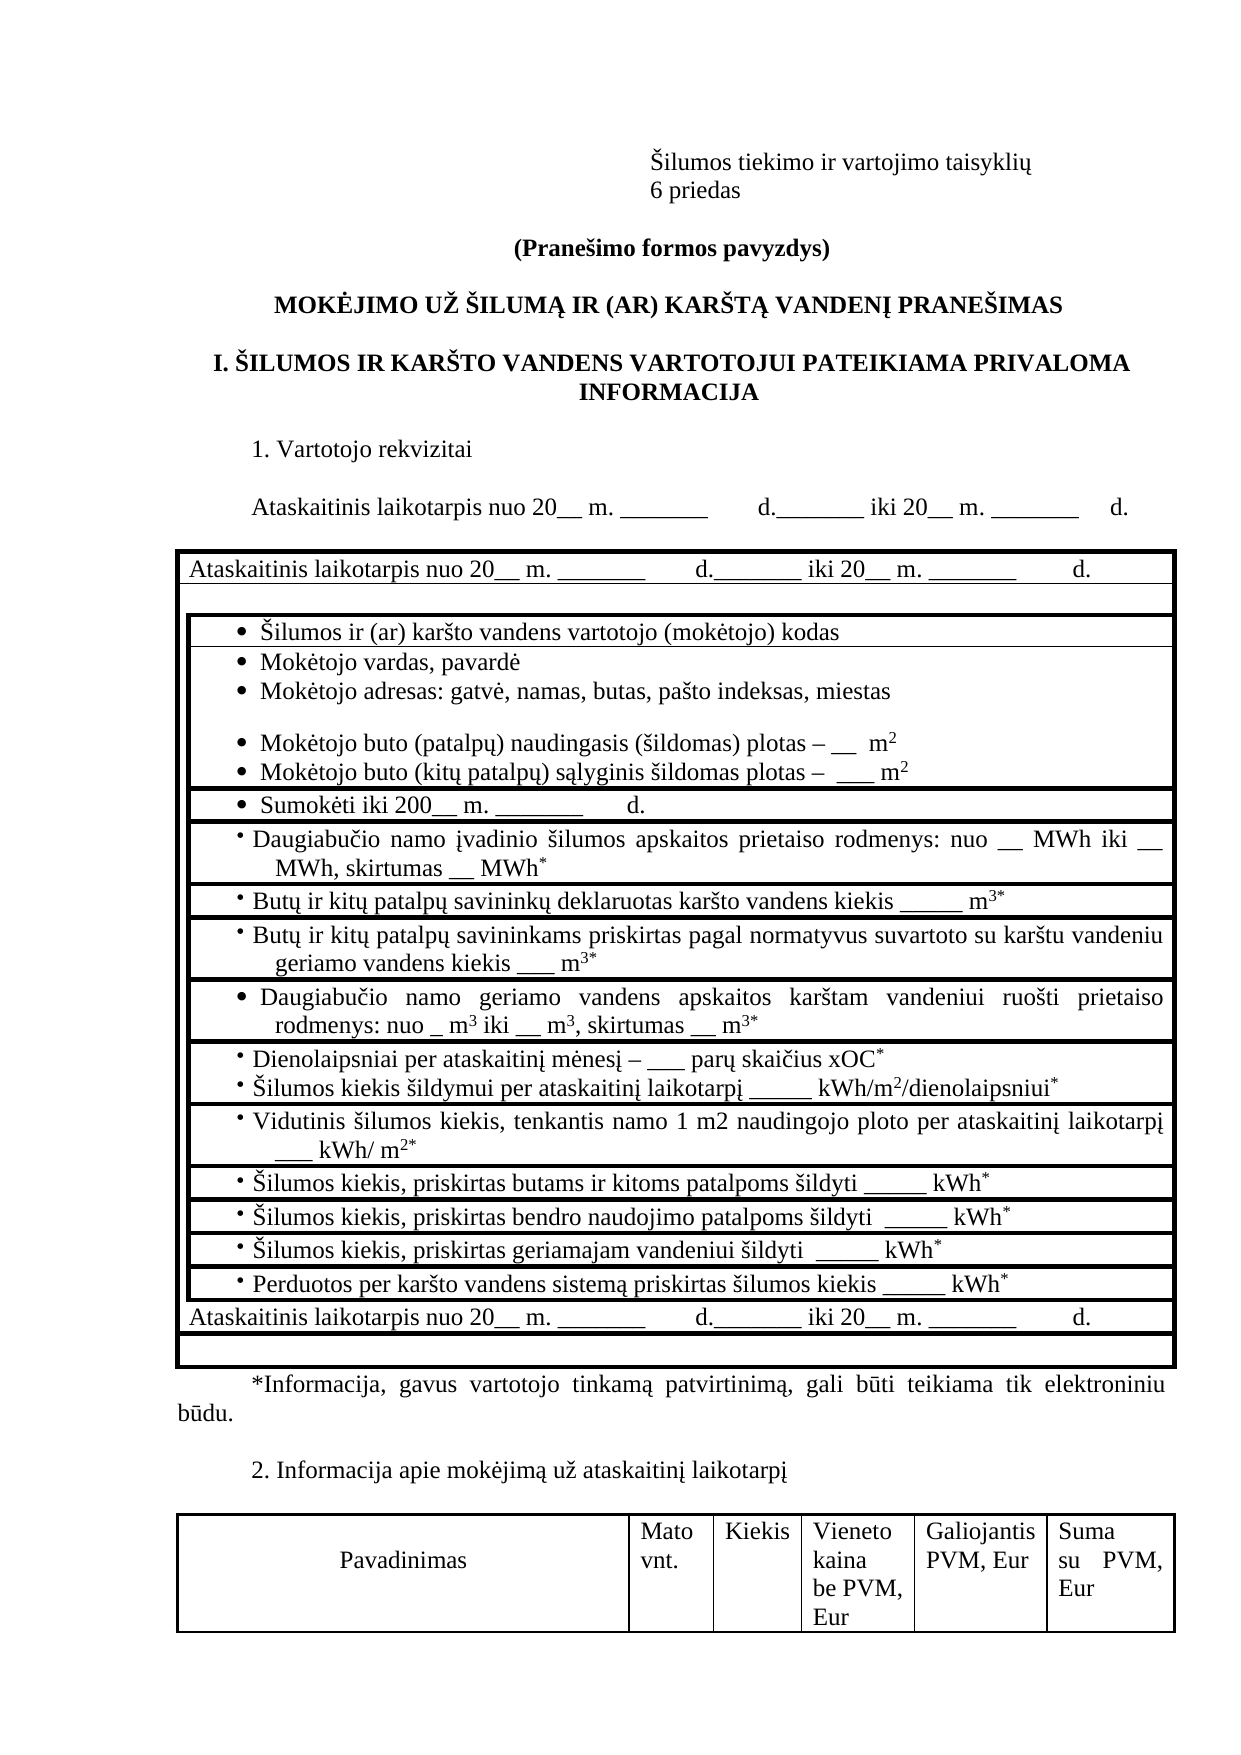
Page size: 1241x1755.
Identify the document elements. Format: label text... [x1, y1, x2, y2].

text Ataskaitinis laikotarpis nuo 20__ m. _______ d._______ iki 20__ m. _______ d. [177, 492, 1166, 521]
table_cell Daugiabučio namo įvadinio šilumos apskaitos prietaiso rodmenys: nuo __ MWh iki __ MWh, skirtumas __ MWh* [191, 824, 1172, 882]
table_cell [180, 584, 1172, 613]
text 6 priedas [650, 176, 1166, 204]
table_cell Butų ir kitų patalpų savininkų deklaruotas karšto vandens kiekis _____ m3* [191, 886, 1172, 915]
table_header Galiojantis PVM, Eur [915, 1516, 1046, 1631]
table_header Mato vnt. [630, 1516, 713, 1631]
text 2. Informacija apie mokėjimą už ataskaitinį laikotarpį [177, 1455, 1166, 1484]
table_cell Šilumos kiekis, priskirtas geriamajam vandeniui šildyti _____ kWh* [191, 1235, 1172, 1264]
table_cell Dienolaipsniai per ataskaitinį mėnesį – ___ parų skaičius xOC* Šilumos kiekis šildymui per ataskaitinį laikotarpį _____ kWh/m2/dienolaipsniui* [191, 1044, 1172, 1102]
table_cell [180, 613, 186, 1302]
text Šilumos tiekimo ir vartojimo taisyklių [650, 147, 1166, 176]
text MOKĖJIMO UŽ ŠILUMĄ IR (AR) KARŠTĄ VANDENĮ PRANEŠIMAS [177, 291, 1166, 319]
text I. ŠILUMOS IR KARŠTO VANDENS VARTOTOJUI PATEIKIAMA PRIVALOMA INFORMACIJA [177, 348, 1166, 406]
table_cell Šilumos kiekis, priskirtas bendro naudojimo patalpoms šildyti _____ kWh* [191, 1202, 1172, 1231]
table_cell Butų ir kitų patalpų savininkams priskirtas pagal normatyvus suvartoto su karštu vandeniu geriamo vandens kiekis ___ m3* [191, 920, 1172, 977]
text *Informacija, gavus vartotojo tinkamą patvirtinimą, gali būti teikiama tik elektroniniu būdu. [177, 1369, 1166, 1427]
text (Pranešimo formos pavyzdys) [177, 233, 1166, 262]
table_cell [180, 1336, 1172, 1364]
table_cell Daugiabučio namo geriamo vandens apskaitos karštam vandeniui ruošti prietaiso rodmenys: nuo _ m3 iki __ m3, skirtumas __ m3* [191, 982, 1172, 1039]
table_cell Ataskaitinis laikotarpis nuo 20__ m. _______ d._______ iki 20__ m. _______ d. [180, 1302, 1172, 1331]
table_header Suma su PVM, Eur [1048, 1516, 1173, 1631]
table_cell Mokėtojo buto (patalpų) naudingasis (šildomas) plotas – __ m2 Mokėtojo buto (kitų patalpų) sąlyginis šildomas plotas – ___ m2 [191, 729, 1172, 786]
table_cell Mokėtojo vardas, pavardė [191, 647, 1172, 676]
table_cell Sumokėti iki 200__ m. _______ d. [191, 791, 1172, 819]
table_cell Vidutinis šilumos kiekis, tenkantis namo 1 m2 naudingojo ploto per ataskaitinį laikotarpį ___ kWh/ m2* [191, 1106, 1172, 1164]
table_header Vieneto kaina be PVM, Eur [802, 1516, 914, 1631]
table_header Ataskaitinis laikotarpis nuo 20__ m. _______ d._______ iki 20__ m. _______ d. [180, 554, 1172, 583]
text 1. Vartotojo rekvizitai [177, 434, 1166, 463]
table_header Pavadinimas [179, 1516, 628, 1631]
table_header Kiekis [714, 1516, 801, 1631]
table_cell Šilumos kiekis, priskirtas butams ir kitoms patalpoms šildyti _____ kWh* [191, 1168, 1172, 1197]
table_header Šilumos ir (ar) karšto vandens vartotojo (mokėtojo) kodas [191, 617, 1172, 646]
table_cell Perduotos per karšto vandens sistemą priskirtas šilumos kiekis _____ kWh* [191, 1269, 1172, 1297]
table_cell Mokėtojo adresas: gatvė, namas, butas, pašto indeksas, miestas [191, 676, 1172, 728]
